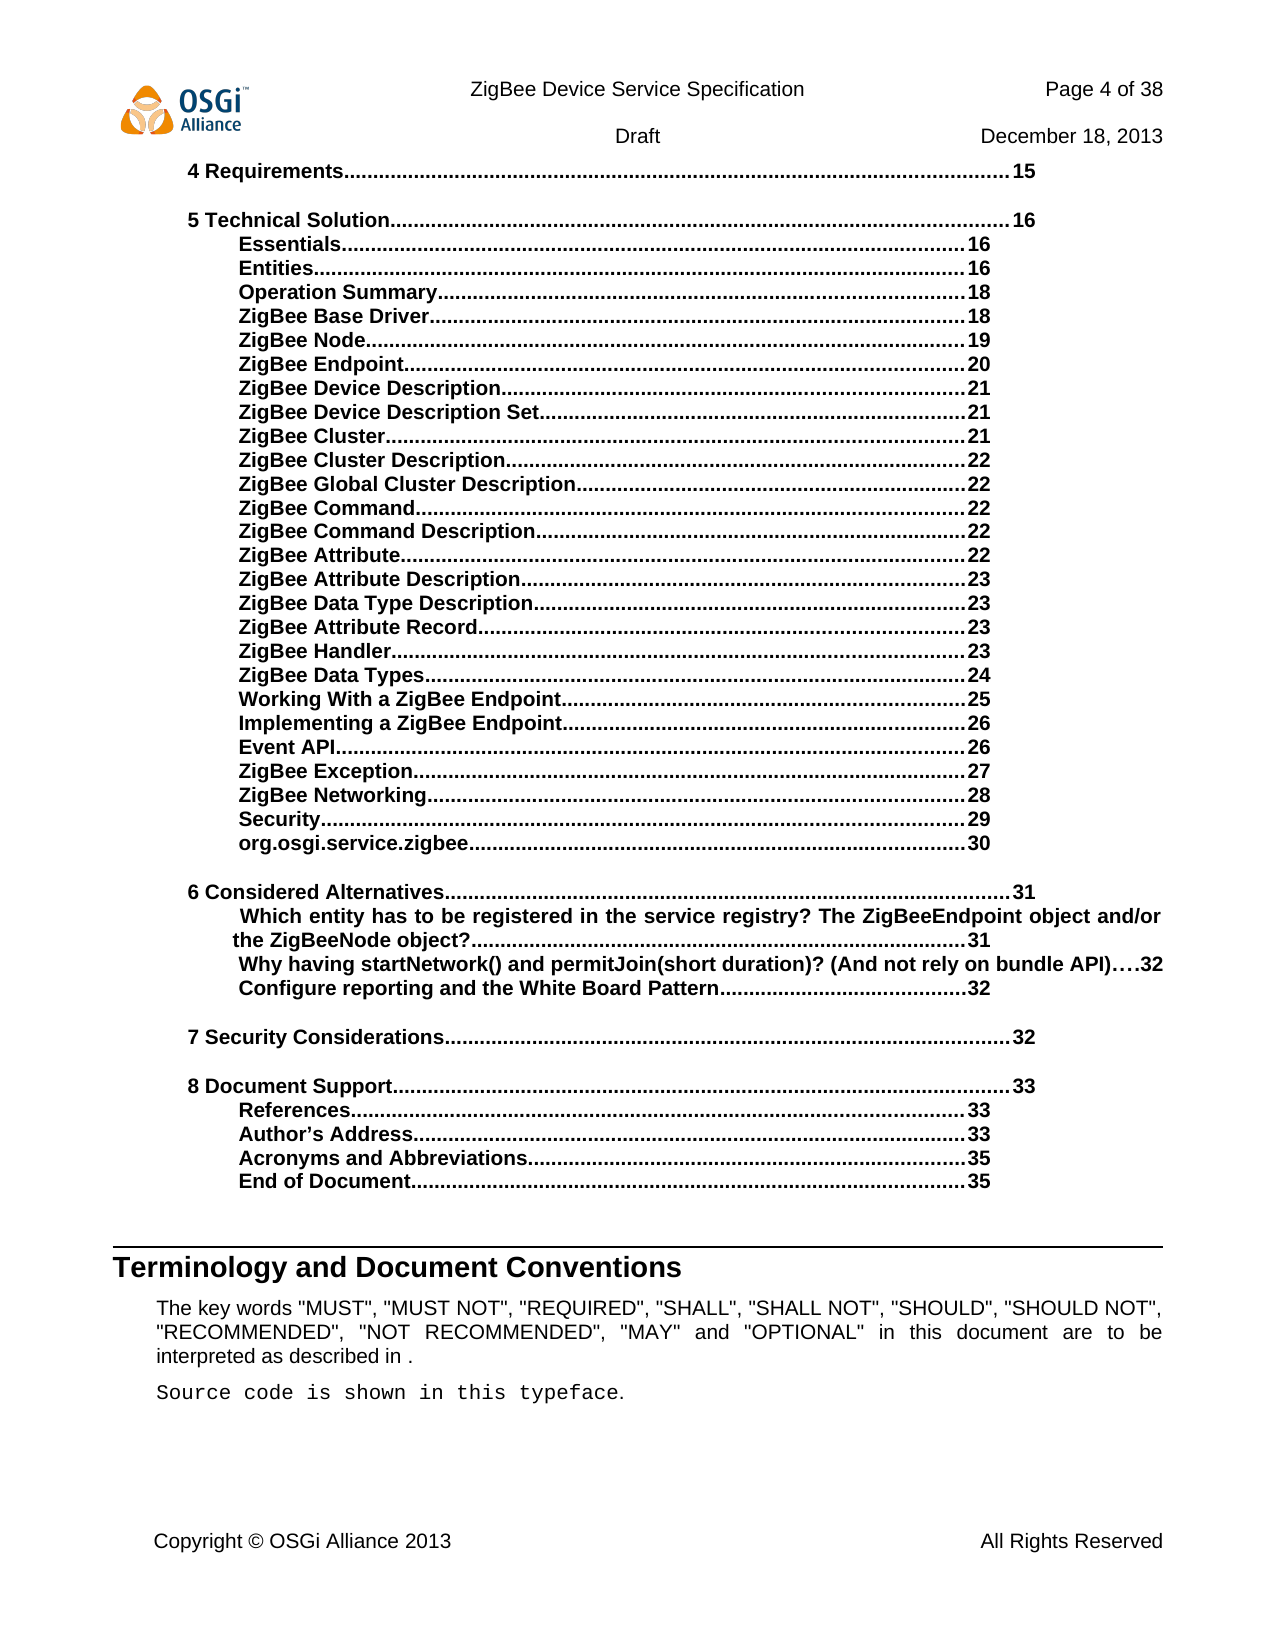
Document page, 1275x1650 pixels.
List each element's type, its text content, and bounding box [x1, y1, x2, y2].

text ZigBee Endpoint 20 [232, 352, 1163, 376]
text ZigBee Data Type Description 23 [232, 591, 1163, 615]
text ZigBee Attribute 22 [232, 543, 1163, 567]
text Author’s Address 33 [232, 1121, 1163, 1145]
text ZigBee Handler 23 [232, 639, 1163, 663]
text Essentials 16 [232, 232, 1163, 256]
text ZigBee Base Driver 18 [232, 304, 1163, 328]
text ZigBee Data Types 24 [232, 663, 1163, 687]
text Why having startNetwork() and permitJoin(short duration)? (And not rely on bundle API) 32 [232, 952, 1163, 976]
text Configure reporting and the White Board Pattern 32 [232, 976, 1163, 999]
text ZigBee Exception 27 [232, 759, 1163, 783]
text 5 Technical Solution 16 [187, 208, 1163, 232]
text 4 Requirements 15 [187, 159, 1163, 183]
text ZigBee Attribute Description 23 [232, 567, 1163, 591]
text ZigBee Node 19 [232, 328, 1163, 352]
text ZigBee Global Cluster Description 22 [232, 471, 1163, 495]
text ZigBee Command 22 [232, 495, 1163, 519]
text The key words "MUST", "MUST NOT", "REQUIRED", "SHALL", "SHALL NOT", "SHOULD", "SHOULD NOT", "RECOMMENDED", "NOT RECOMMENDED", "MAY" and "OPTIONAL" in this document are to be interpreted as described in . [156, 1296, 1163, 1367]
text Event API 26 [232, 735, 1163, 759]
text 8 Document Support 33 [187, 1073, 1163, 1097]
picture [113, 78, 257, 142]
text ZigBee Command Description 22 [232, 519, 1163, 543]
text Source code is shown in this typeface. [156, 1380, 1163, 1406]
text ZigBee Device Description Set 21 [232, 399, 1163, 423]
text ZigBee Cluster Description 22 [232, 447, 1163, 471]
text Which entity has to be registered in the service registry? The ZigBeeEndpoint object and/or the ZigBeeNode object? 31 [232, 904, 1163, 952]
text End of Document 35 [232, 1169, 1163, 1193]
text 7 Security Considerations 32 [187, 1024, 1163, 1048]
text Entities 16 [232, 256, 1163, 280]
text ZigBee Cluster 21 [232, 423, 1163, 447]
text org.osgi.service.zigbee 30 [232, 831, 1163, 855]
text Operation Summary 18 [232, 280, 1163, 304]
text Acronyms and Abbreviations 35 [232, 1145, 1163, 1169]
text Security 29 [232, 807, 1163, 831]
text References 33 [232, 1097, 1163, 1121]
text 6 Considered Alternatives 31 [187, 880, 1163, 904]
text Working With a ZigBee Endpoint 25 [232, 687, 1163, 711]
subtitle Terminology and Document Conventions [112, 1247, 1163, 1283]
text ZigBee Device Description 21 [232, 376, 1163, 399]
text Implementing a ZigBee Endpoint 26 [232, 711, 1163, 735]
text ZigBee Attribute Record 23 [232, 615, 1163, 639]
text ZigBee Networking 28 [232, 783, 1163, 807]
